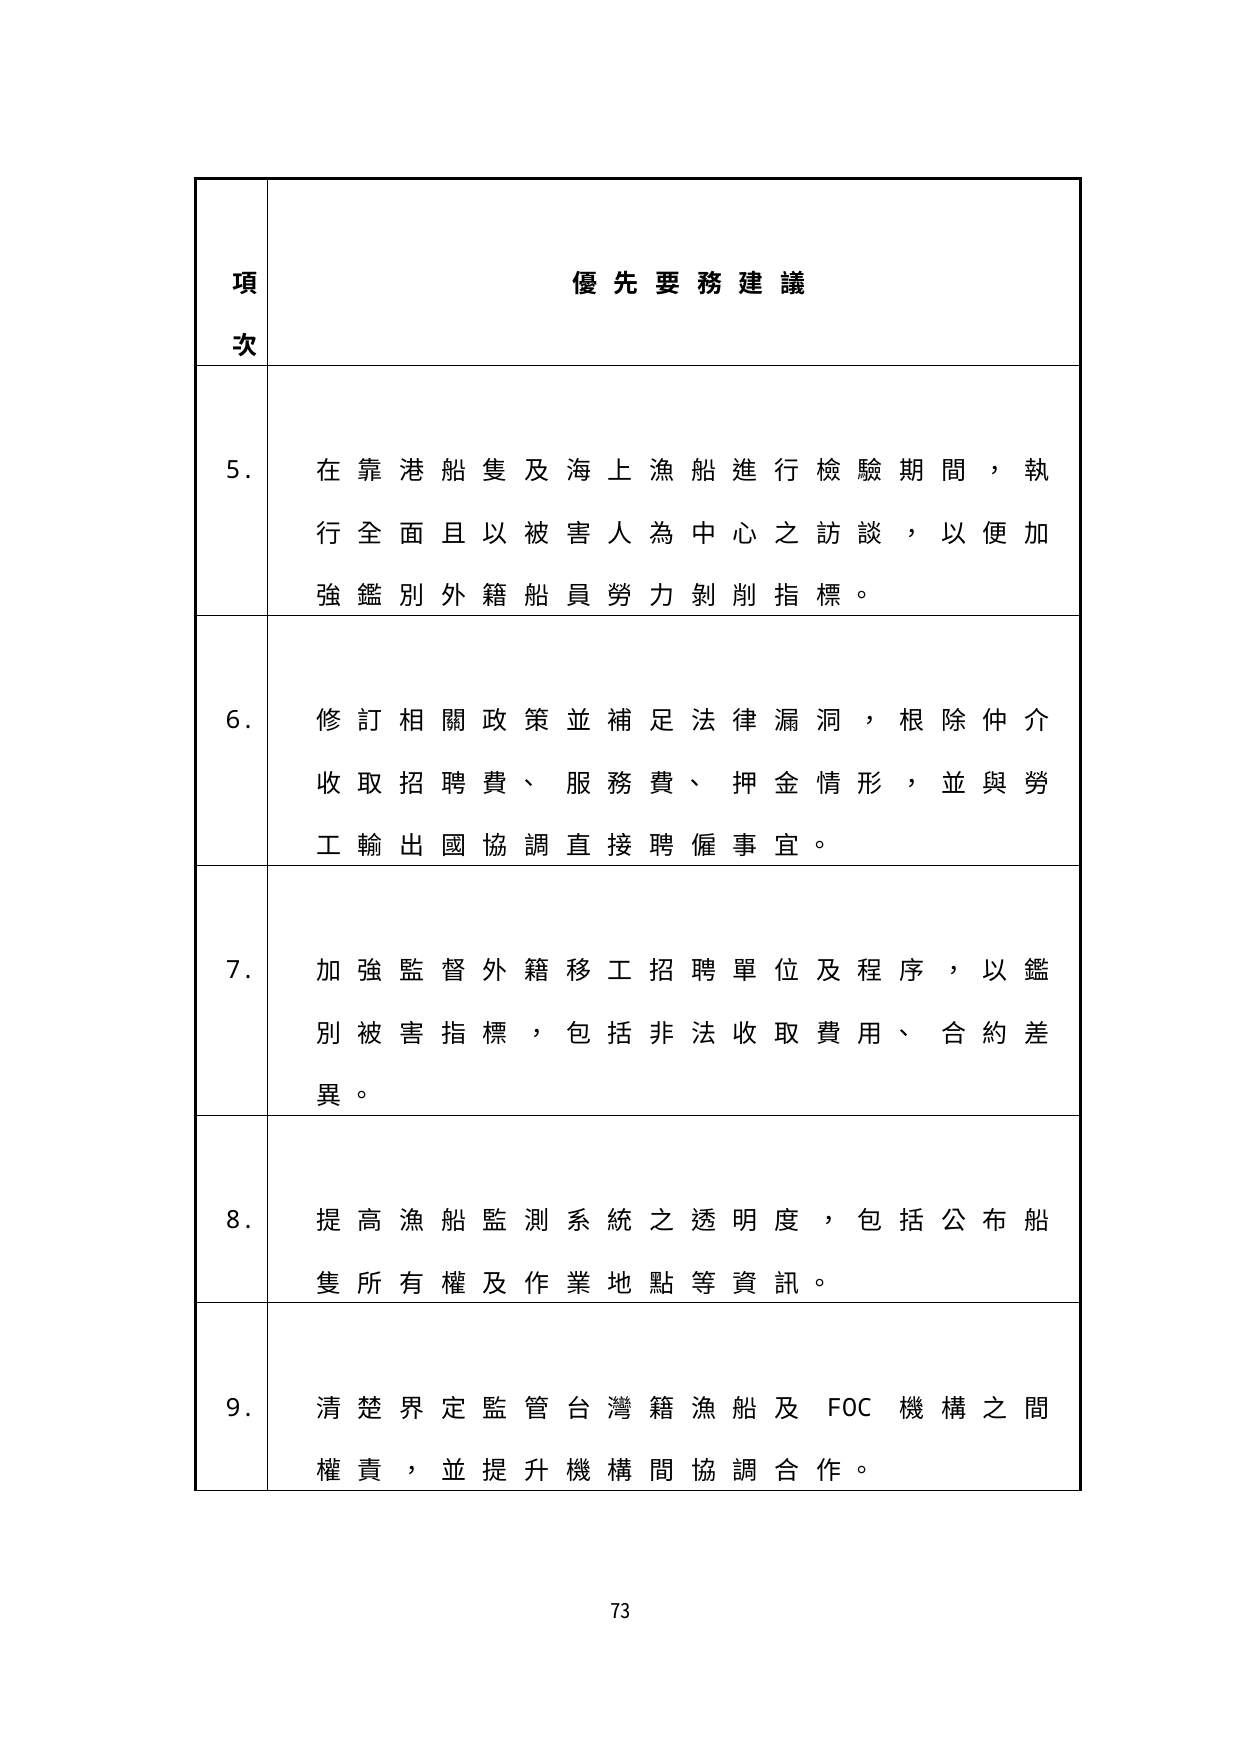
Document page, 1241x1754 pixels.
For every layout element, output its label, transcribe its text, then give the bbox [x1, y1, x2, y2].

table_cell 在靠港船隻及海上漁船進行檢驗期間，執行全面且以被害人為中心之訪談，以便加強鑑別外籍船員勞力剝削指標。 [268, 366, 1079, 615]
table_cell 提高漁船監測系統之透明度，包括公布船隻所有權及作業地點等資訊。 [268, 1116, 1079, 1302]
table_cell 8. [197, 1116, 267, 1302]
table_cell 7. [197, 866, 267, 1115]
table_cell 9. [197, 1303, 267, 1490]
table_cell 清楚界定監管台灣籍漁船及FOC機構之間權責，並提升機構間協調合作。 [268, 1303, 1079, 1490]
table_cell 6. [197, 616, 267, 865]
table_cell 修訂相關政策並補足法律漏洞，根除仲介收取招聘費、服務費、押金情形，並與勞工輸出國協調直接聘僱事宜。 [268, 616, 1079, 865]
table_cell 加強監督外籍移工招聘單位及程序，以鑑別被害指標，包括非法收取費用、合約差異。 [268, 866, 1079, 1115]
table_cell 5. [197, 366, 267, 615]
table_header 優先要務建議 [268, 180, 1079, 365]
table_header 項次 [197, 180, 267, 365]
